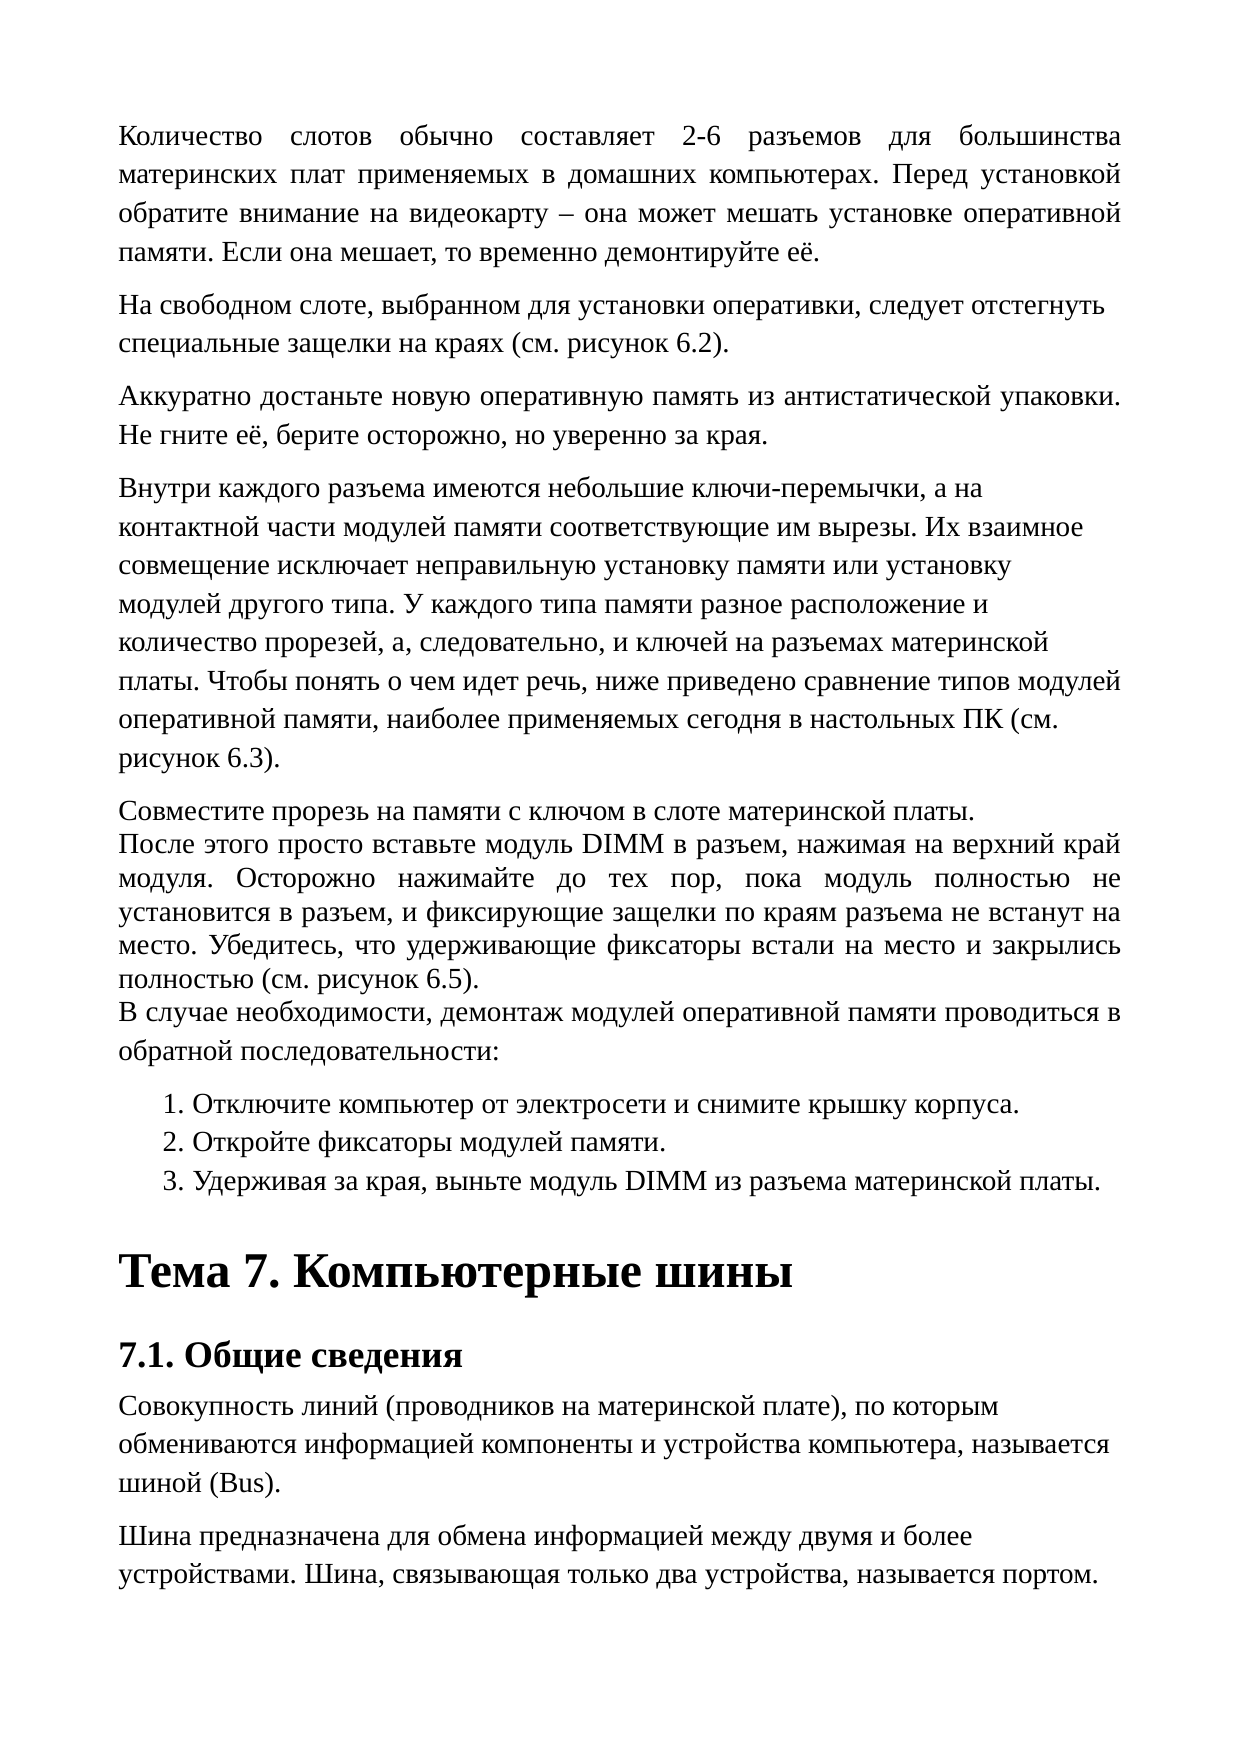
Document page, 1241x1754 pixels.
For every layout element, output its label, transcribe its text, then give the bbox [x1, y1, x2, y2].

list Удерживая за края, выньте модуль DIMM из разъема материнской платы. [162, 1163, 1122, 1197]
text Внутри каждого разъема имеются небольшие ключи-перемычки, а на контактной части модулей памяти соответствующие им вырезы. Их взаимное совмещение исключает неправильную установку памяти или установку модулей другого типа. У каждого типа памяти разное расположение и количество прорезей, а, следовательно, и ключей на разъемах материнской платы. Чтобы понять о чем идет речь, ниже приведено сравнение типов модулей оперативной памяти, наиболее применяемых сегодня в настольных ПК (см. рисунок 6.3). [118, 470, 1122, 773]
subtitle Тема 7. Компьютерные шины [118, 1241, 1122, 1299]
subtitle 7.1. Общие сведения [118, 1332, 1122, 1375]
text Количество слотов обычно составляет 2-6 разъемов для большинства материнских плат применяемых в домашних компьютерах. Перед установкой обратите внимание на видеокарту – она может мешать установке оперативной памяти. Если она мешает, то временно демонтируйте её. [118, 118, 1122, 267]
text Совместите прорезь на памяти с ключом в слоте материнской платы. [118, 793, 1122, 827]
text Шина предназначена для обмена информацией между двумя и более устройствами. Шина, связывающая только два устройства, называется портом. [118, 1518, 1122, 1590]
list Отключите компьютер от электросети и снимите крышку корпуса. [162, 1086, 1122, 1119]
text В случае необходимости, демонтаж модулей оперативной памяти проводиться в обратной последовательности: [118, 994, 1122, 1066]
text На свободном слоте, выбранном для установки оперативки, следует отстегнуть специальные защелки на краях (см. рисунок 6.2). [118, 287, 1122, 359]
text Совокупность линий (проводников на материнской плате), по которым обмениваются информацией компоненты и устройства компьютера, называется шиной (Bus). [118, 1388, 1122, 1498]
text Аккуратно достаньте новую оперативную память из антистатической упаковки. Не гните её, берите осторожно, но уверенно за края. [118, 378, 1122, 451]
text После этого просто вставьте модуль DIMM в разъем, нажимая на верхний край модуля. Осторожно нажимайте до тех пор, пока модуль полностью не установится в разъем, и фиксирующие защелки по краям разъема не встанут на место. Убедитесь, что удерживающие фиксаторы встали на место и закрылись полностью (см. рисунок 6.5). [118, 827, 1122, 994]
list Откройте фиксаторы модулей памяти. [162, 1124, 1122, 1158]
